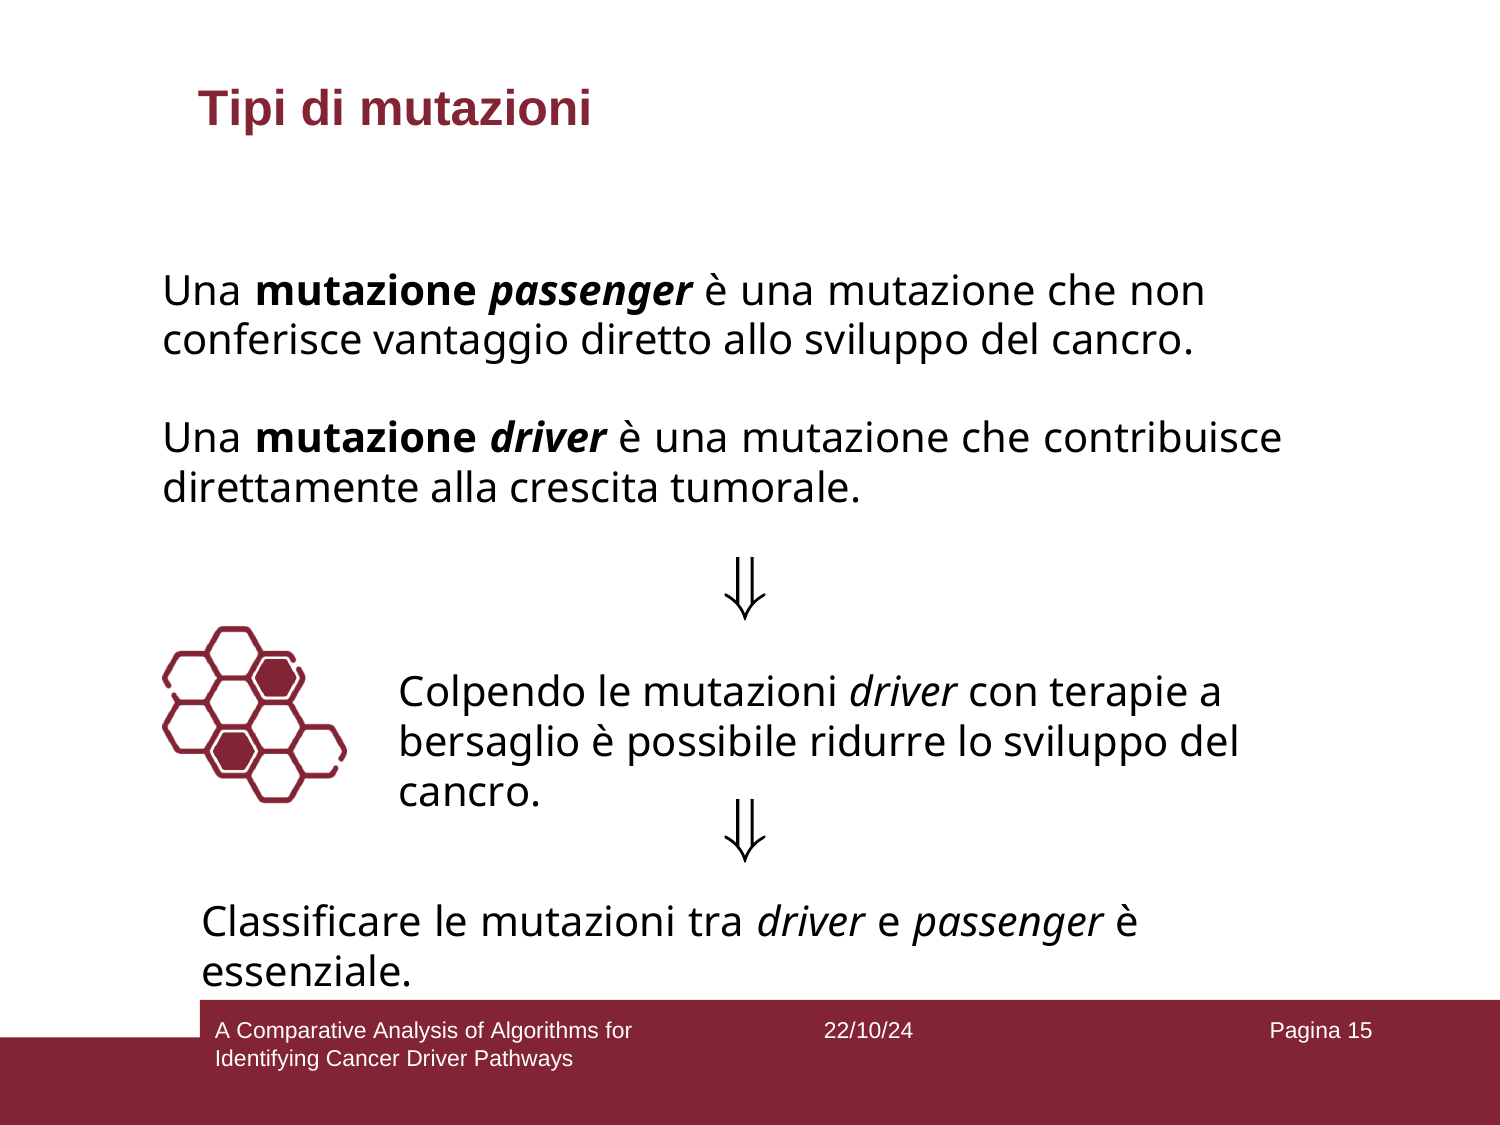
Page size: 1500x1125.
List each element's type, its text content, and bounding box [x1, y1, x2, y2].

text_box 22/10/24 [712, 1008, 1026, 1084]
text_box Una mutazione passenger è una mutazione che non conferisce vantaggio diretto allo sviluppo del cancro. [147, 255, 1373, 371]
picture [724, 799, 766, 863]
title Tipi di mutazioni [183, 67, 1400, 150]
picture [724, 557, 766, 621]
text_box Pagina <number> [1074, 1008, 1388, 1084]
text_box Colpendo le mutazioni driver con terapie a bersaglio è possibile ridurre lo sviluppo del cancro. [383, 657, 1339, 773]
text_box Una mutazione driver è una mutazione che contribuisce direttamente alla crescita tumorale. [147, 403, 1364, 519]
text_box Classificare le mutazioni tra driver e passenger è essenziale. [186, 887, 1305, 1003]
picture [162, 622, 347, 807]
text_box A Comparative Analysis of Algorithms for Identifying Cancer Driver Pathways [199, 1008, 676, 1084]
